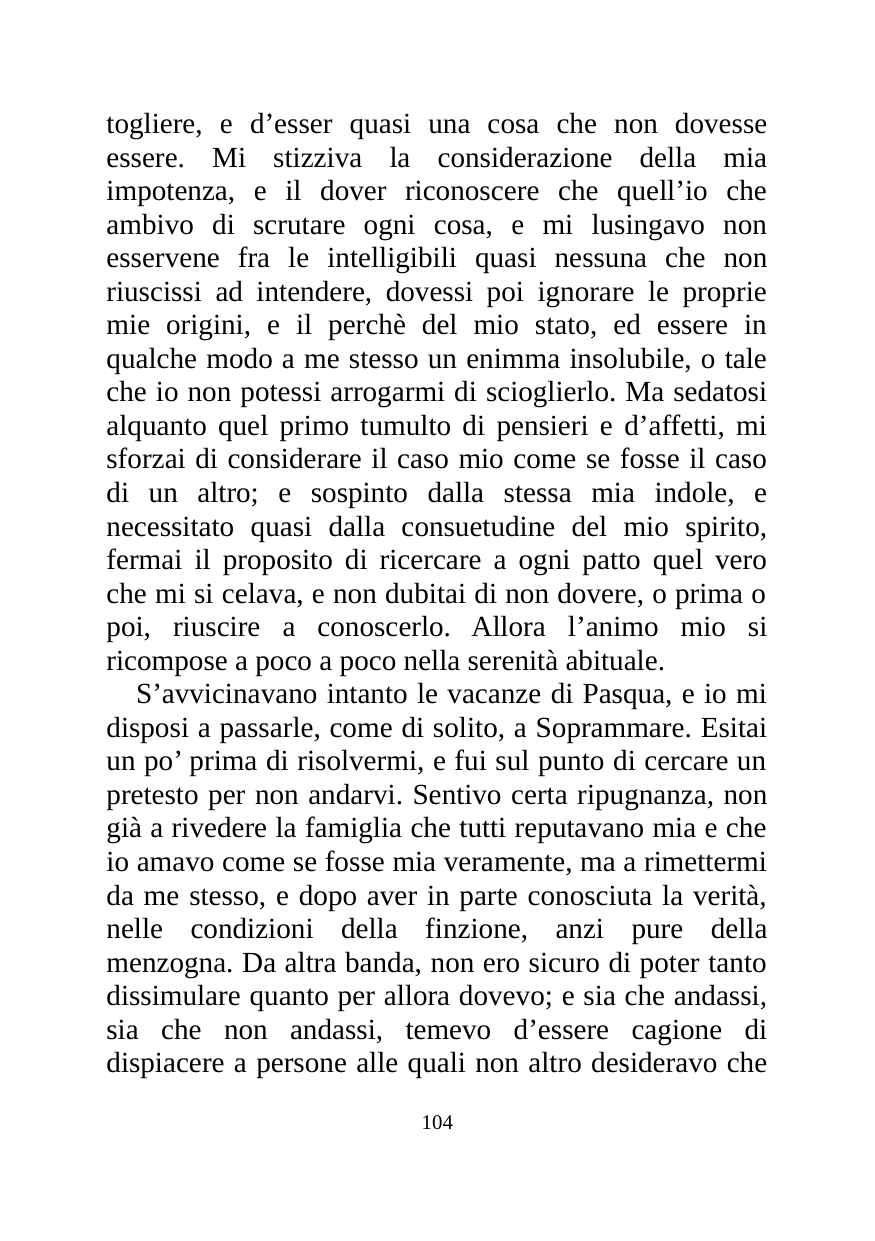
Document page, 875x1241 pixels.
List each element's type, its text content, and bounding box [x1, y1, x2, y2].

text S’avvicinavano intanto le vacanze di Pasqua, e io mi disposi a passarle, come di solito, a Soprammare. Esitai un po’ prima di risolvermi, e fui sul punto di cercare un pretesto per non andarvi. Sentivo certa ripugnanza, non già a rivedere la famiglia che tutti reputavano mia e che io amavo come se fosse mia veramente, ma a rimettermi da me stesso, e dopo aver in parte conosciuta la verità, nelle condizioni della finzione, anzi pure della menzogna. Da altra banda, non ero sicuro di poter tanto dissimulare quanto per allora dovevo; e sia che andassi, sia che non andassi, temevo d’essere cagione di dispiacere a persone alle quali non altro desideravo che [106, 676, 768, 1079]
text togliere, e d’esser quasi una cosa che non dovesse essere. Mi stizziva la considerazione della mia impotenza, e il dover riconoscere che quell’io che ambivo di scrutare ogni cosa, e mi lusingavo non esservene fra le intelligibili quasi nessuna che non riuscissi ad intendere, dovessi poi ignorare le proprie mie origini, e il perchè del mio stato, ed essere in qualche modo a me stesso un enimma insolubile, o tale che io non potessi arrogarmi di scioglierlo. Ma sedatosi alquanto quel primo tumulto di pensieri e d’affetti, mi sforzai di considerare il caso mio come se fosse il caso di un altro; e sospinto dalla stessa mia indole, e necessitato quasi dalla consuetudine del mio spirito, fermai il proposito di ricercare a ogni patto quel vero che mi si celava, e non dubitai di non dovere, o prima o poi, riuscire a conoscerlo. Allora l’animo mio si ricompose a poco a poco nella serenità abituale. [106, 106, 768, 676]
